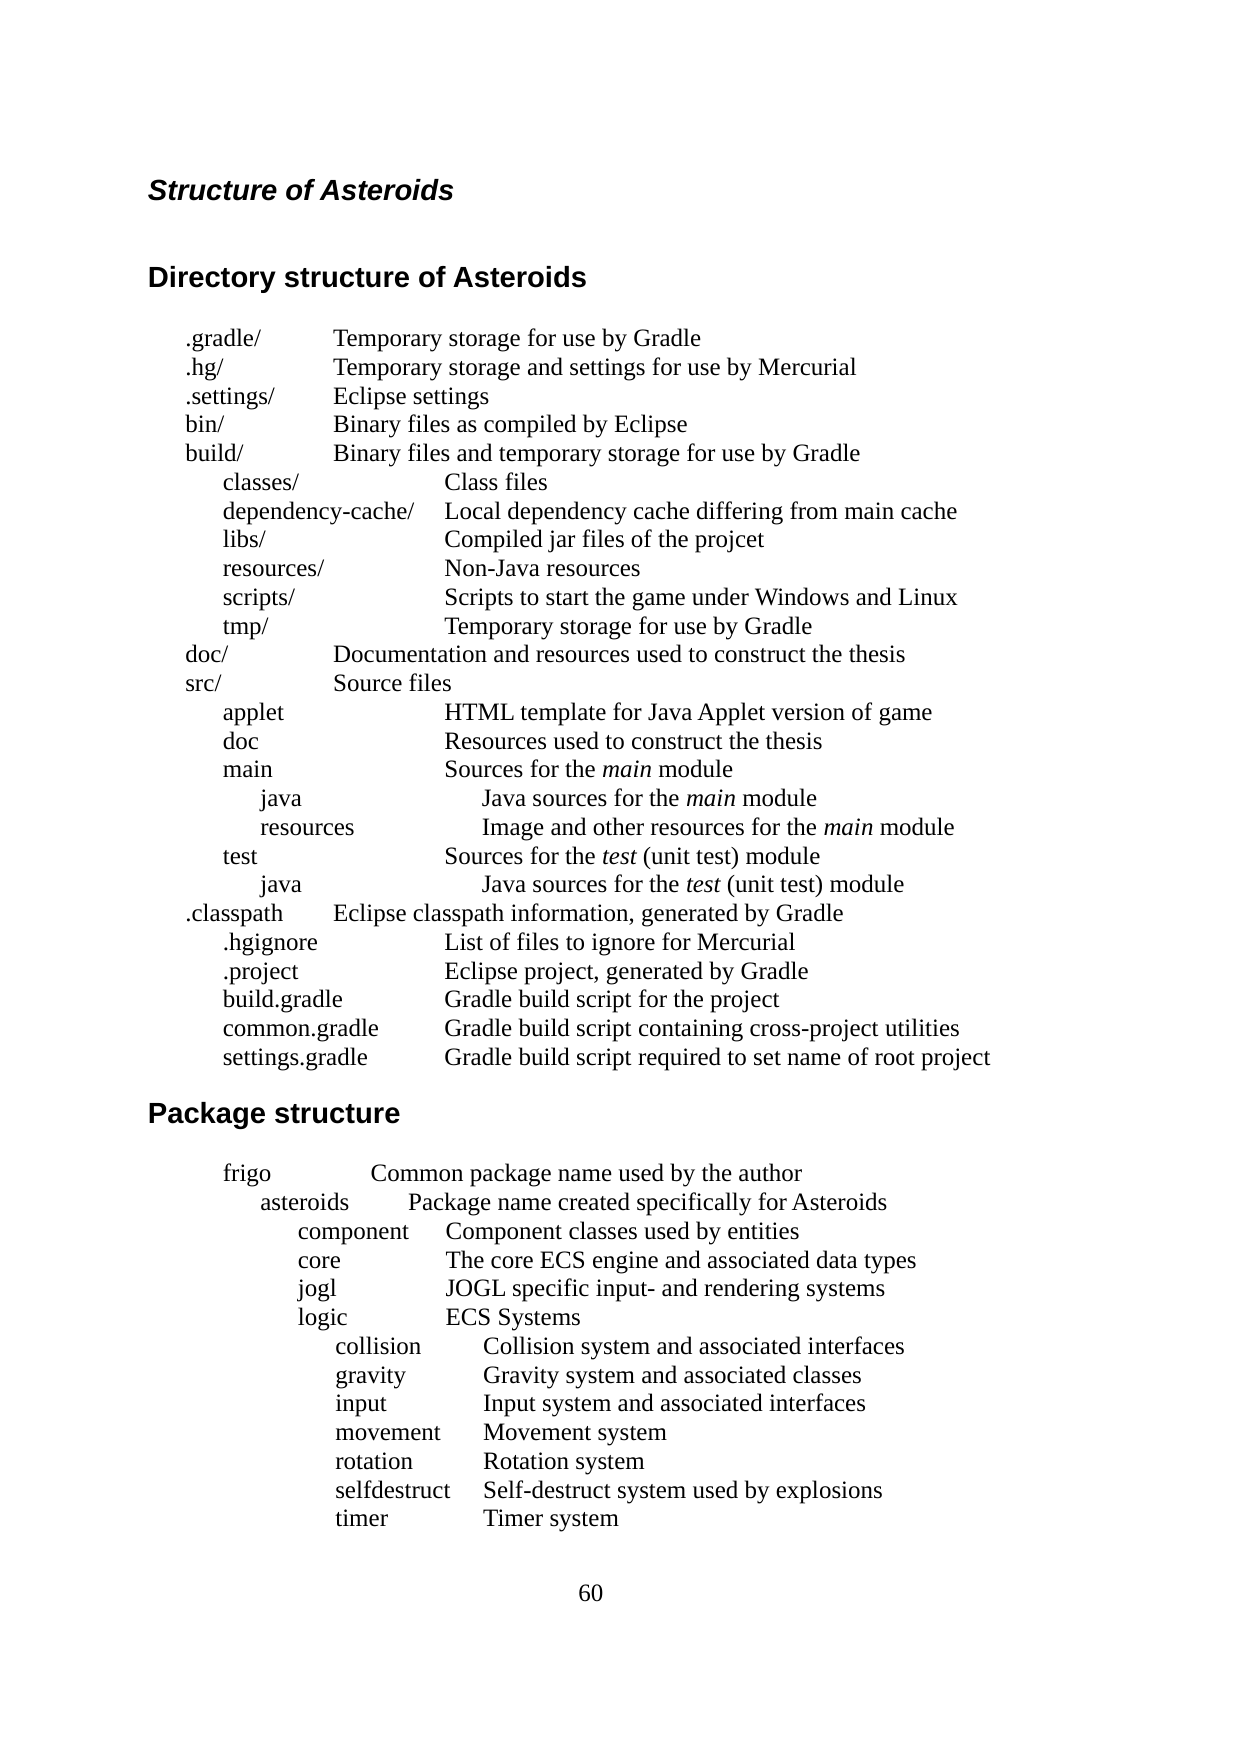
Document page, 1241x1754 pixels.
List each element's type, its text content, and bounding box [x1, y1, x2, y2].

list src/ Source files [148, 668, 1033, 697]
list main Sources for the main module [185, 754, 1033, 783]
list common.gradle Gradle build script containing cross-project utilities [185, 1013, 1033, 1042]
list tmp/ Temporary storage for use by Gradle [185, 611, 1033, 639]
list applet HTML template for Java Applet version of game [185, 697, 1033, 726]
list .project Eclipse project, generated by Gradle [185, 956, 1033, 984]
list libs/ Compiled jar files of the projcet [185, 524, 1033, 553]
list scripts/ Scripts to start the game under Windows and Linux [185, 582, 1033, 611]
list .hgignore List of files to ignore for Mercurial [185, 927, 1033, 956]
list java Java sources for the test (unit test) module [223, 869, 1033, 898]
list asteroids Package name created specifically for Asteroids [223, 1187, 1033, 1216]
list .gradle/ Temporary storage for use by Gradle [148, 323, 1033, 352]
list test Sources for the test (unit test) module [185, 841, 1033, 869]
list classes/ Class files [185, 467, 1033, 496]
list collision Collision system and associated interfaces [298, 1331, 1033, 1360]
list input Input system and associated interfaces [298, 1388, 1033, 1417]
list resources Image and other resources for the main module [223, 812, 1033, 841]
list build/ Binary files and temporary storage for use by Gradle [148, 438, 1033, 467]
list .classpath Eclipse classpath information, generated by Gradle [148, 898, 1033, 927]
list logic ECS Systems [260, 1302, 1033, 1331]
list resources/ Non-Java resources [185, 553, 1033, 582]
list java Java sources for the main module [223, 783, 1033, 812]
list .hg/ Temporary storage and settings for use by Mercurial [148, 352, 1033, 381]
list frigo Common package name used by the author [185, 1158, 1033, 1187]
list dependency-cache/ Local dependency cache differing from main cache [185, 496, 1033, 524]
list .settings/ Eclipse settings [148, 381, 1033, 409]
list component Component classes used by entities [260, 1216, 1033, 1245]
list movement Movement system [298, 1417, 1033, 1446]
subtitle Structure of Asteroids [148, 173, 1033, 206]
list jogl JOGL specific input- and rendering systems [260, 1273, 1033, 1302]
list doc/ Documentation and resources used to construct the thesis [148, 639, 1033, 668]
list rotation Rotation system [298, 1446, 1033, 1475]
list bin/ Binary files as compiled by Eclipse [148, 409, 1033, 438]
list gravity Gravity system and associated classes [298, 1360, 1033, 1388]
list core The core ECS engine and associated data types [260, 1245, 1033, 1273]
subtitle Directory structure of Asteroids [148, 260, 1033, 294]
list timer Timer system [298, 1503, 1033, 1532]
list selfdestruct Self-destruct system used by explosions [298, 1475, 1033, 1503]
list settings.gradle Gradle build script required to set name of root project [185, 1042, 1033, 1071]
subtitle Package structure [148, 1096, 1033, 1129]
list build.gradle Gradle build script for the project [185, 984, 1033, 1013]
list doc Resources used to construct the thesis [185, 726, 1033, 754]
